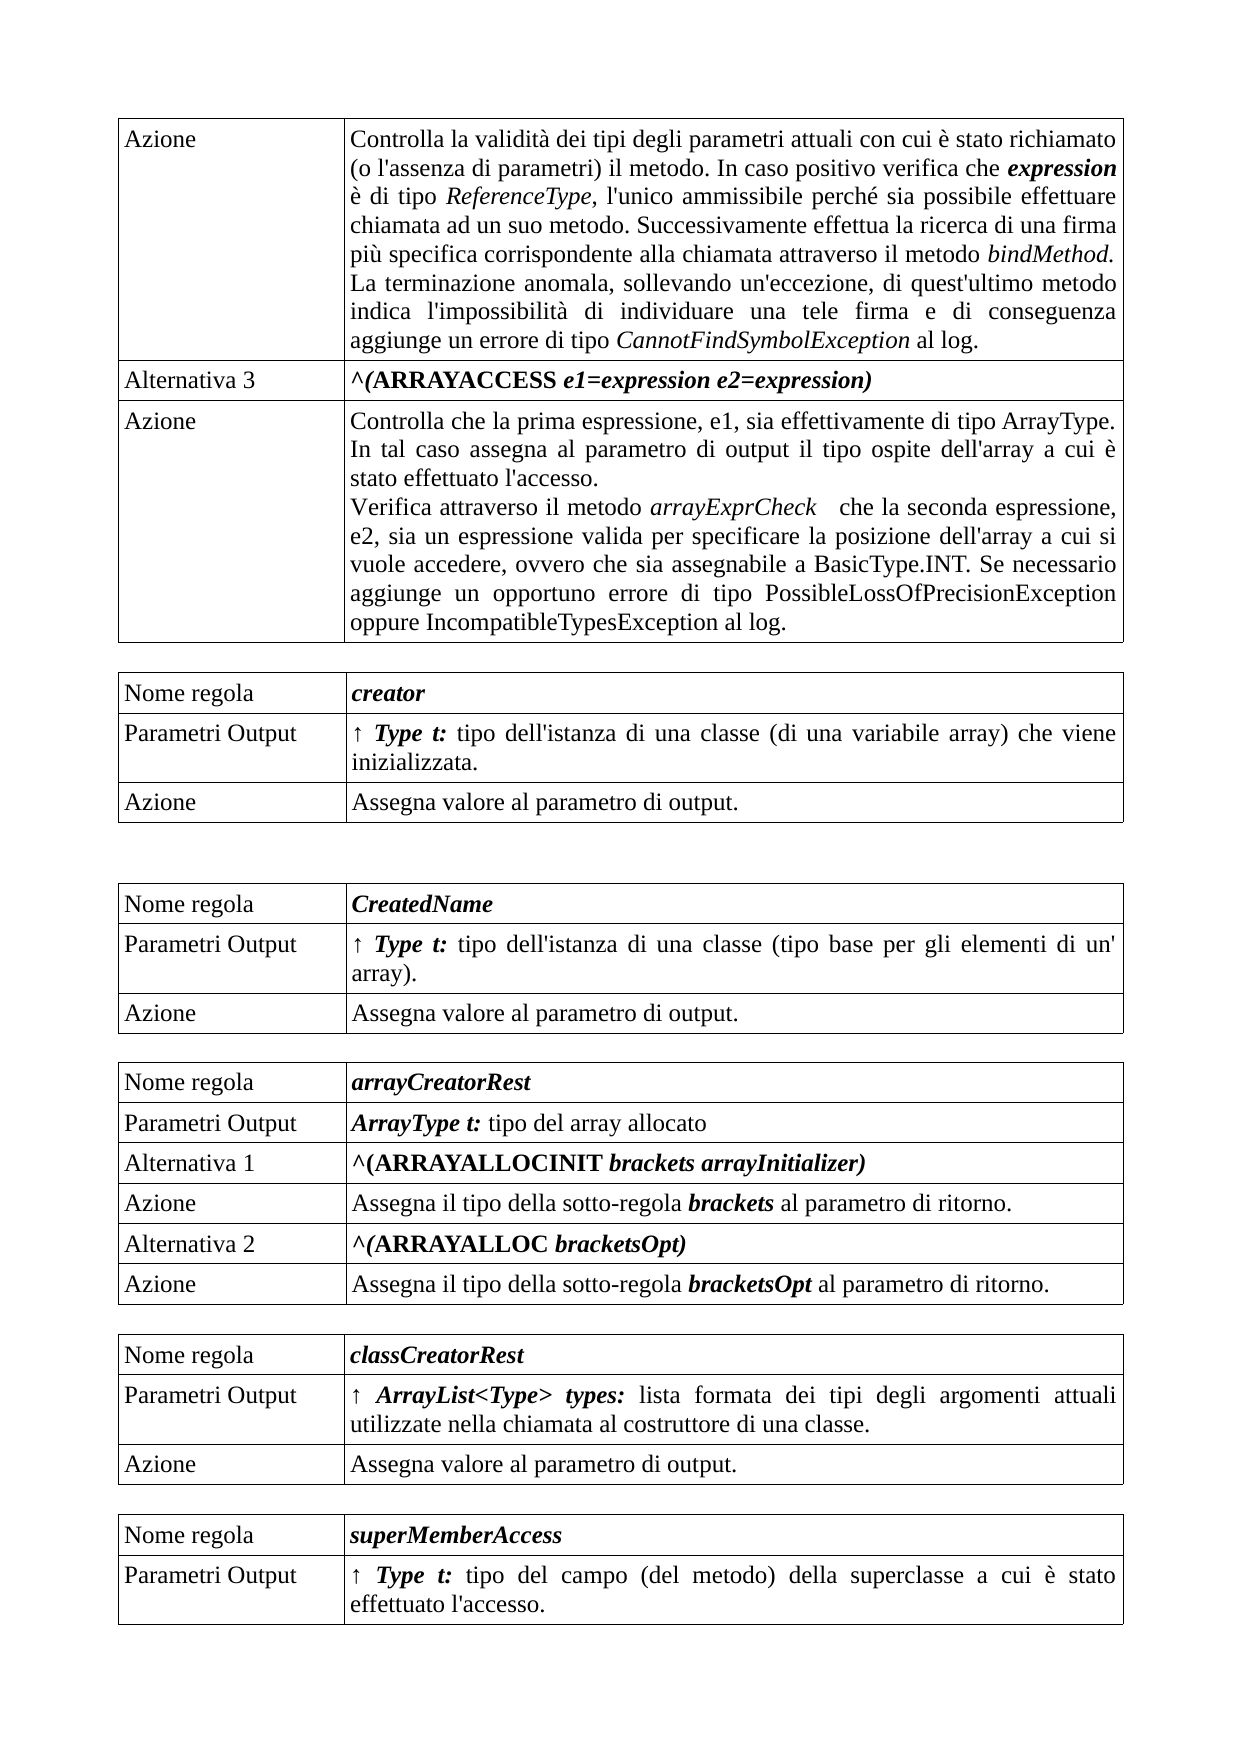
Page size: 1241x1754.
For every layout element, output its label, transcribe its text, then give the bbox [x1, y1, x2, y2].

table_cell ArrayType t: tipo del array allocato [347, 1103, 1123, 1142]
table_cell Parametri Output [119, 1103, 346, 1142]
table_cell Azione [119, 783, 346, 822]
table_cell Azione [119, 1264, 346, 1303]
table_cell Assegna il tipo della sotto-regola brackets al parametro di ritorno. [347, 1184, 1123, 1223]
table_cell Alternativa 2 [119, 1224, 346, 1263]
table_cell Assegna valore al parametro di output. [347, 994, 1123, 1033]
table_cell Parametri Output [119, 1556, 344, 1624]
table_cell Controlla che la prima espressione, e1, sia effettivamente di tipo ArrayType. In tal caso assegna al parametro di output il tipo ospite dell'array a cui è stato effettuato l'accesso. Verifica attraverso il metodo arrayExprCheck che la seconda espressione, e2, sia un espressione valida per specificare la posizione dell'array a cui si vuole accedere, ovvero che sia assegnabile a BasicType.INT. Se necessario aggiunge un opportuno errore di tipo PossibleLossOfPrecisionException oppure IncompatibleTypesException al log. [345, 401, 1123, 642]
table_cell Azione [119, 994, 346, 1033]
table_cell Parametri Output [119, 1375, 344, 1443]
table_cell ↑ Type t: tipo del campo (del metodo) della superclasse a cui è stato effettuato l'accesso. [345, 1556, 1123, 1624]
table_header creator [347, 673, 1123, 712]
table_header superMemberAccess [345, 1515, 1123, 1555]
table_cell ^(ARRAYALLOCINIT brackets arrayInitializer) [347, 1143, 1123, 1182]
table_header Nome regola [119, 1063, 346, 1102]
table_cell Assegna valore al parametro di output. [347, 783, 1123, 822]
table_cell Azione [119, 119, 344, 360]
table_cell ↑ ArrayList<Type> types: lista formata dei tipi degli argomenti attuali utilizzate nella chiamata al costruttore di una classe. [345, 1375, 1123, 1443]
table_cell Azione [119, 1445, 344, 1484]
table_header Nome regola [119, 884, 346, 923]
table_cell ↑ Type t: tipo dell'istanza di una classe (di una variabile array) che viene inizializzata. [347, 714, 1123, 782]
table_header CreatedName [347, 884, 1123, 923]
table_cell ^(ARRAYALLOC bracketsOpt) [347, 1224, 1123, 1263]
table_cell Azione [119, 1184, 346, 1223]
table_cell Alternativa 1 [119, 1143, 346, 1182]
table_header Nome regola [119, 1515, 344, 1555]
table_cell Assegna il tipo della sotto-regola bracketsOpt al parametro di ritorno. [347, 1264, 1123, 1303]
table_header Nome regola [119, 1335, 344, 1374]
table_header Nome regola [119, 673, 346, 712]
table_cell Azione [119, 401, 344, 642]
table_cell Parametri Output [119, 714, 346, 782]
table_cell ^(ARRAYACCESS e1=expression e2=expression) [345, 361, 1123, 400]
table_cell Controlla la validità dei tipi degli parametri attuali con cui è stato richiamato (o l'assenza di parametri) il metodo. In caso positivo verifica che expression è di tipo ReferenceType, l'unico ammissibile perché sia possibile effettuare chiamata ad un suo metodo. Successivamente effettua la ricerca di una firma più specifica corrispondente alla chiamata attraverso il metodo bindMethod. La terminazione anomala, sollevando un'eccezione, di quest'ultimo metodo indica l'impossibilità di individuare una tele firma e di conseguenza aggiunge un errore di tipo CannotFindSymbolException al log. [345, 119, 1123, 360]
table_cell Assegna valore al parametro di output. [345, 1445, 1123, 1484]
table_cell ↑ Type t: tipo dell'istanza di una classe (tipo base per gli elementi di un' array). [347, 924, 1123, 992]
table_header classCreatorRest [345, 1335, 1123, 1374]
table_header arrayCreatorRest [347, 1063, 1123, 1102]
table_cell Parametri Output [119, 924, 346, 992]
table_cell Alternativa 3 [119, 361, 344, 400]
